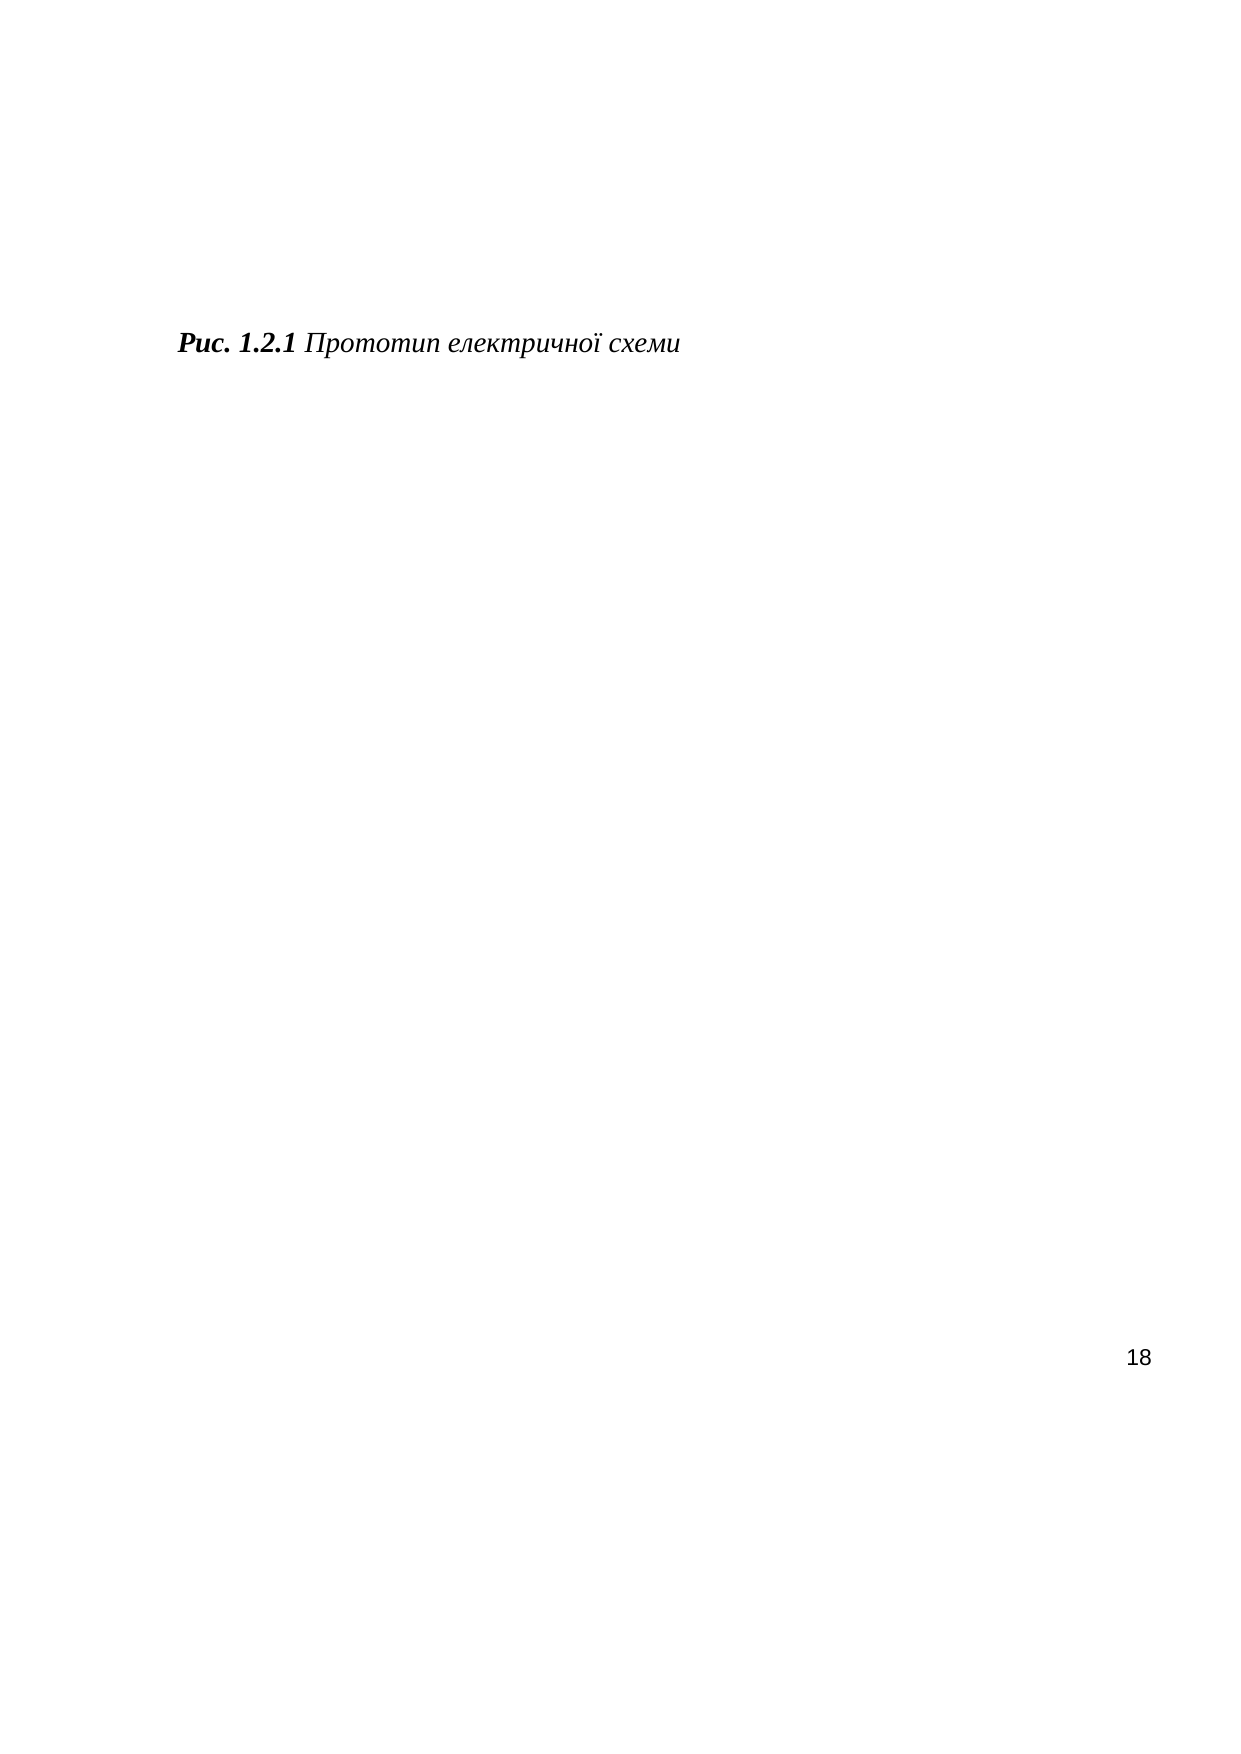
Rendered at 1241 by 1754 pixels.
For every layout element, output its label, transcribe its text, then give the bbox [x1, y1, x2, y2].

text Рис. 1.2.1 Прототип електричної схеми [177, 325, 1152, 359]
